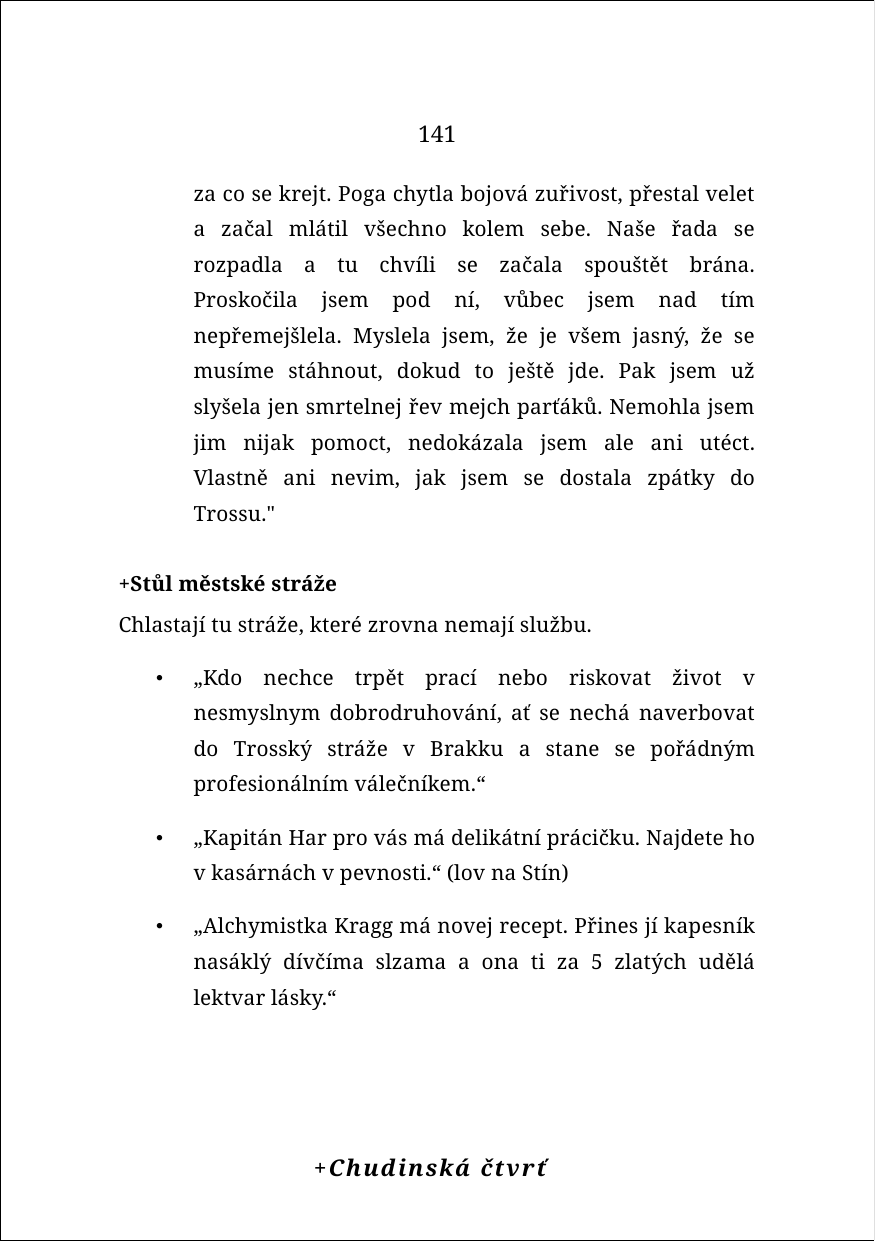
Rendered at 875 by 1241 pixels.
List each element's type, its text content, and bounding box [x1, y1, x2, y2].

list „Kdo nechce trpět prací nebo riskovat život v nesmyslnym dobrodruhování, ať se nechá naverbovat do Trosský stráže v Brakku a stane se pořádným profesionálním válečníkem.“ [156, 663, 756, 798]
subtitle +Stůl městské stráže [118, 569, 756, 598]
list „Kapitán Har pro vás má delikátní prácičku. Najdete ho v kasárnách v pevnosti.“ (lov na Stín) [156, 823, 756, 887]
text Chlastají tu stráže, které zrovna nemají službu. [118, 610, 756, 638]
list za co se krejt. Poga chytla bojová zuřivost, přestal velet a začal mlátil všechno kolem sebe. Naše řada se rozpadla a tu chvíli se začala spouštět brána. Proskočila jsem pod ní, vůbec jsem nad tím nepřemejšlela. Myslela jsem, že je všem jasný, že se musíme stáhnout, dokud to ještě jde. Pak jsem už slyšela jen smrtelnej řev mejch parťáků. Nemohla jsem jim nijak pomoct, nedokázala jsem ale ani utéct. Vlastně ani nevim, jak jsem se dostala zpátky do Trossu." [156, 179, 756, 527]
list „Alchymistka Kragg má novej recept. Přines jí kapesník nasáklý dívčíma slzama a ona ti za 5 zlatých udělá lektvar lásky.“ [156, 912, 756, 1011]
